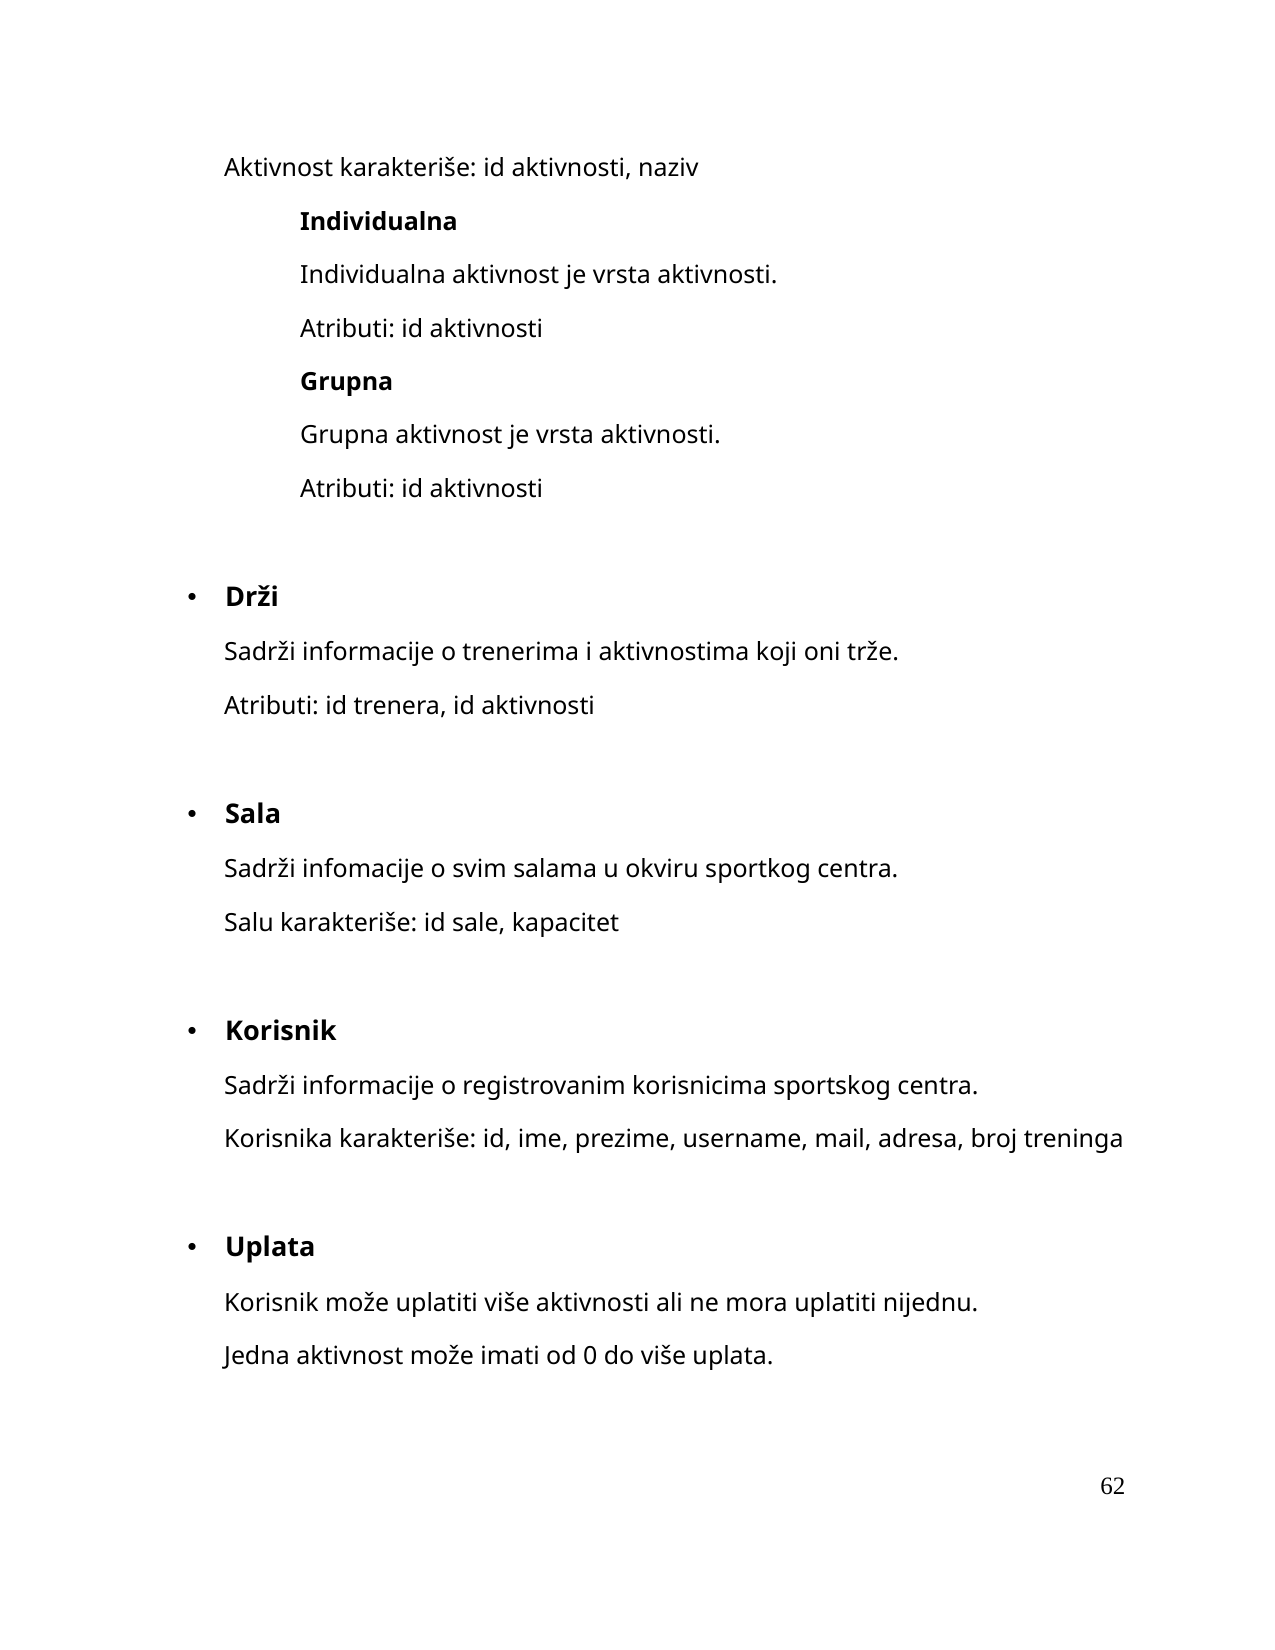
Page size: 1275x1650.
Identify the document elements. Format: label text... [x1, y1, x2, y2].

text Grupna aktivnost je vrsta aktivnosti. [300, 417, 1125, 451]
text Individualna aktivnost je vrsta aktivnosti. [300, 257, 1125, 291]
list Uplata [187, 1228, 1125, 1265]
list Sala [187, 794, 1125, 831]
text Sadrži informacije o trenerima i aktivnostima koji oni trže. [150, 634, 1125, 668]
text Korisnika karakteriše: id, ime, prezime, username, mail, adresa, broj treninga [150, 1121, 1125, 1155]
text Korisnik može uplatiti više aktivnosti ali ne mora uplatiti nijednu. [150, 1284, 1125, 1318]
text Salu karakteriše: id sale, kapacitet [150, 904, 1125, 938]
text Grupna [300, 364, 1125, 398]
text Atributi: id aktivnosti [300, 471, 1125, 505]
text Atributi: id trenera, id aktivnosti [150, 687, 1125, 721]
text Sadrži infomacije o svim salama u okviru sportkog centra. [150, 851, 1125, 885]
list Drži [187, 577, 1125, 614]
list Korisnik [187, 1011, 1125, 1048]
text Sadrži informacije o registrovanim korisnicima sportskog centra. [150, 1067, 1125, 1102]
text Atributi: id aktivnosti [300, 310, 1125, 344]
text Jedna aktivnost može imati od 0 do više uplata. [150, 1338, 1125, 1372]
text Aktivnost karakteriše: id aktivnosti, naziv [150, 150, 1125, 184]
text Individualna [300, 203, 1125, 237]
